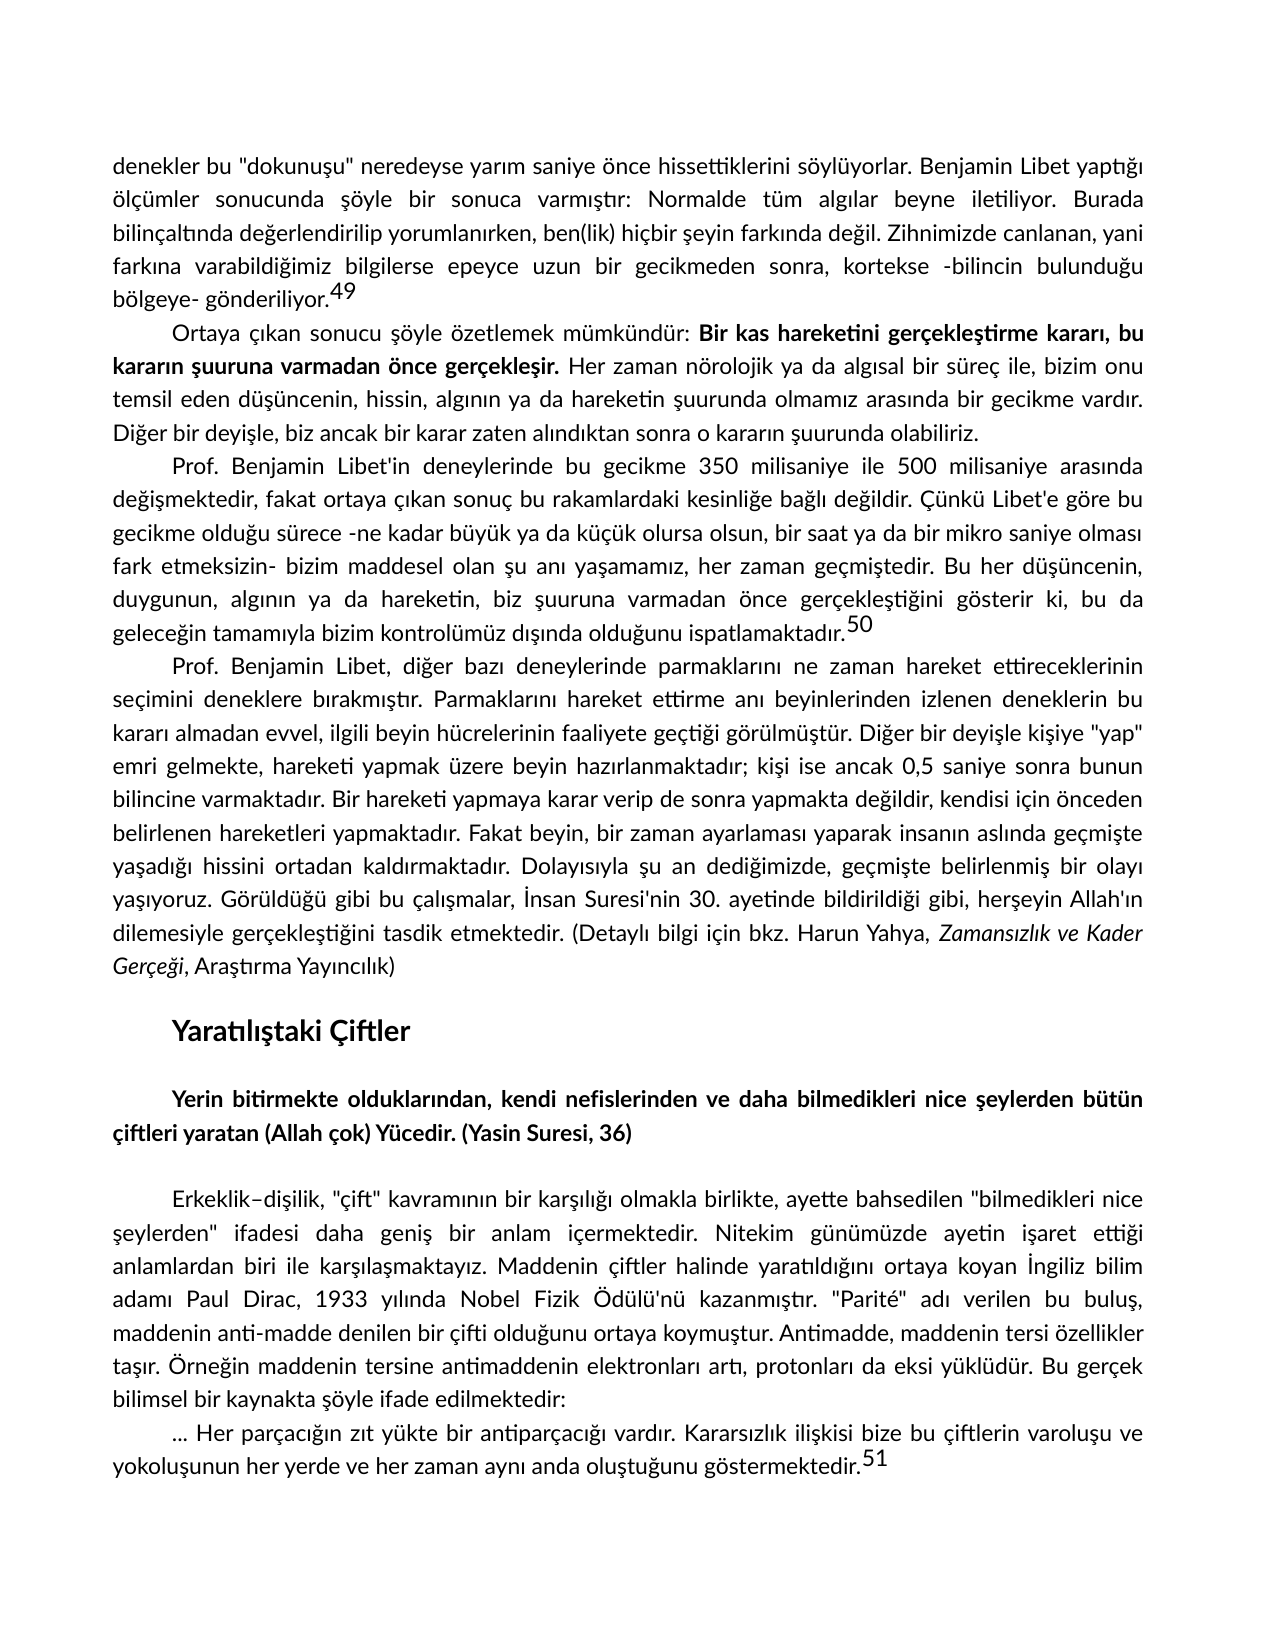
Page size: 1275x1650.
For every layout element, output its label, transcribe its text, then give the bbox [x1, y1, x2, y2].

text Ortaya çıkan sonucu şöyle özetlemek mümkündür: Bir kas hareketini gerçekleştirme kararı, bu kararın şuuruna varmadan önce gerçekleşir. Her zaman nörolojik ya da algısal bir süreç ile, bizim onu temsil eden düşüncenin, hissin, algının ya da hareketin şuurunda olmamız arasında bir gecikme vardır. Diğer bir deyişle, biz ancak bir karar zaten alındıktan sonra o kararın şuurunda olabiliriz. [112, 314, 1145, 448]
text Yaratılıştaki Çiftler [112, 1014, 1145, 1048]
text Erkeklik–dişilik, "çift" kavramının bir karşılığı olmakla birlikte, ayette bahsedilen "bilmedikleri nice şeylerden" ifadesi daha geniş bir anlam içermektedir. Nitekim günümüzde ayetin işaret ettiği anlamlardan biri ile karşılaşmaktayız. Maddenin çiftler halinde yaratıldığını ortaya koyan İngiliz bilim adamı Paul Dirac, 1933 yılında Nobel Fizik Ödülü'nü kazanmıştır. "Parité" adı verilen bu buluş, maddenin anti-madde denilen bir çifti olduğunu ortaya koymuştur. Antimadde, maddenin tersi özellikler taşır. Örneğin maddenin tersine antimaddenin elektronları artı, protonları da eksi yüklüdür. Bu gerçek bilimsel bir kaynakta şöyle ifade edilmektedir: [112, 1181, 1145, 1414]
text Prof. Benjamin Libet, diğer bazı deneylerinde parmaklarını ne zaman hareket ettireceklerinin seçimini deneklere bırakmıştır. Parmaklarını hareket ettirme anı beyinlerinden izlenen deneklerin bu kararı almadan evvel, ilgili beyin hücrelerinin faaliyete geçtiği görülmüştür. Diğer bir deyişle kişiye "yap" emri gelmekte, hareketi yapmak üzere beyin hazırlanmaktadır; kişi ise ancak 0,5 saniye sonra bunun bilincine varmaktadır. Bir hareketi yapmaya karar verip de sonra yapmakta değildir, kendisi için önceden belirlenen hareketleri yapmaktadır. Fakat beyin, bir zaman ayarlaması yaparak insanın aslında geçmişte yaşadığı hissini ortadan kaldırmaktadır. Dolayısıyla şu an dediğimizde, geçmişte belirlenmiş bir olayı yaşıyoruz. Görüldüğü gibi bu çalışmalar, İnsan Suresi'nin 30. ayetinde bildirildiği gibi, herşeyin Allah'ın dilemesiyle gerçekleştiğini tasdik etmektedir. (Detaylı bilgi için bkz. Harun Yahya, Zamansızlık ve Kader Gerçeği, Araştırma Yayıncılık) [112, 648, 1145, 981]
text ... Her parçacığın zıt yükte bir antiparçacığı vardır. Kararsızlık ilişkisi bize bu çiftlerin varoluşu ve yokoluşunun her yerde ve her zaman aynı anda oluştuğunu göstermektedir.51 [112, 1414, 1145, 1481]
text denekler bu "dokunuşu" neredeyse yarım saniye önce hissettiklerini söylüyorlar. Benjamin Libet yaptığı ölçümler sonucunda şöyle bir sonuca varmıştır: Normalde tüm algılar beyne iletiliyor. Burada bilinçaltında değerlendirilip yorumlanırken, ben(lik) hiçbir şeyin farkında değil. Zihnimizde canlanan, yani farkına varabildiğimiz bilgilerse epeyce uzun bir gecikmeden sonra, kortekse -bilincin bulunduğu bölgeye- gönderiliyor.49 [112, 148, 1145, 314]
text Yerin bitirmekte olduklarından, kendi nefislerinden ve daha bilmedikleri nice şeylerden bütün çiftleri yaratan (Allah çok) Yücedir. (Yasin Suresi, 36) [112, 1081, 1145, 1148]
text Prof. Benjamin Libet'in deneylerinde bu gecikme 350 milisaniye ile 500 milisaniye arasında değişmektedir, fakat ortaya çıkan sonuç bu rakamlardaki kesinliğe bağlı değildir. Çünkü Libet'e göre bu gecikme olduğu sürece -ne kadar büyük ya da küçük olursa olsun, bir saat ya da bir mikro saniye olması fark etmeksizin- bizim maddesel olan şu anı yaşamamız, her zaman geçmiştedir. Bu her düşüncenin, duygunun, algının ya da hareketin, biz şuuruna varmadan önce gerçekleştiğini gösterir ki, bu da geleceğin tamamıyla bizim kontrolümüz dışında olduğunu ispatlamaktadır.50 [112, 448, 1145, 648]
